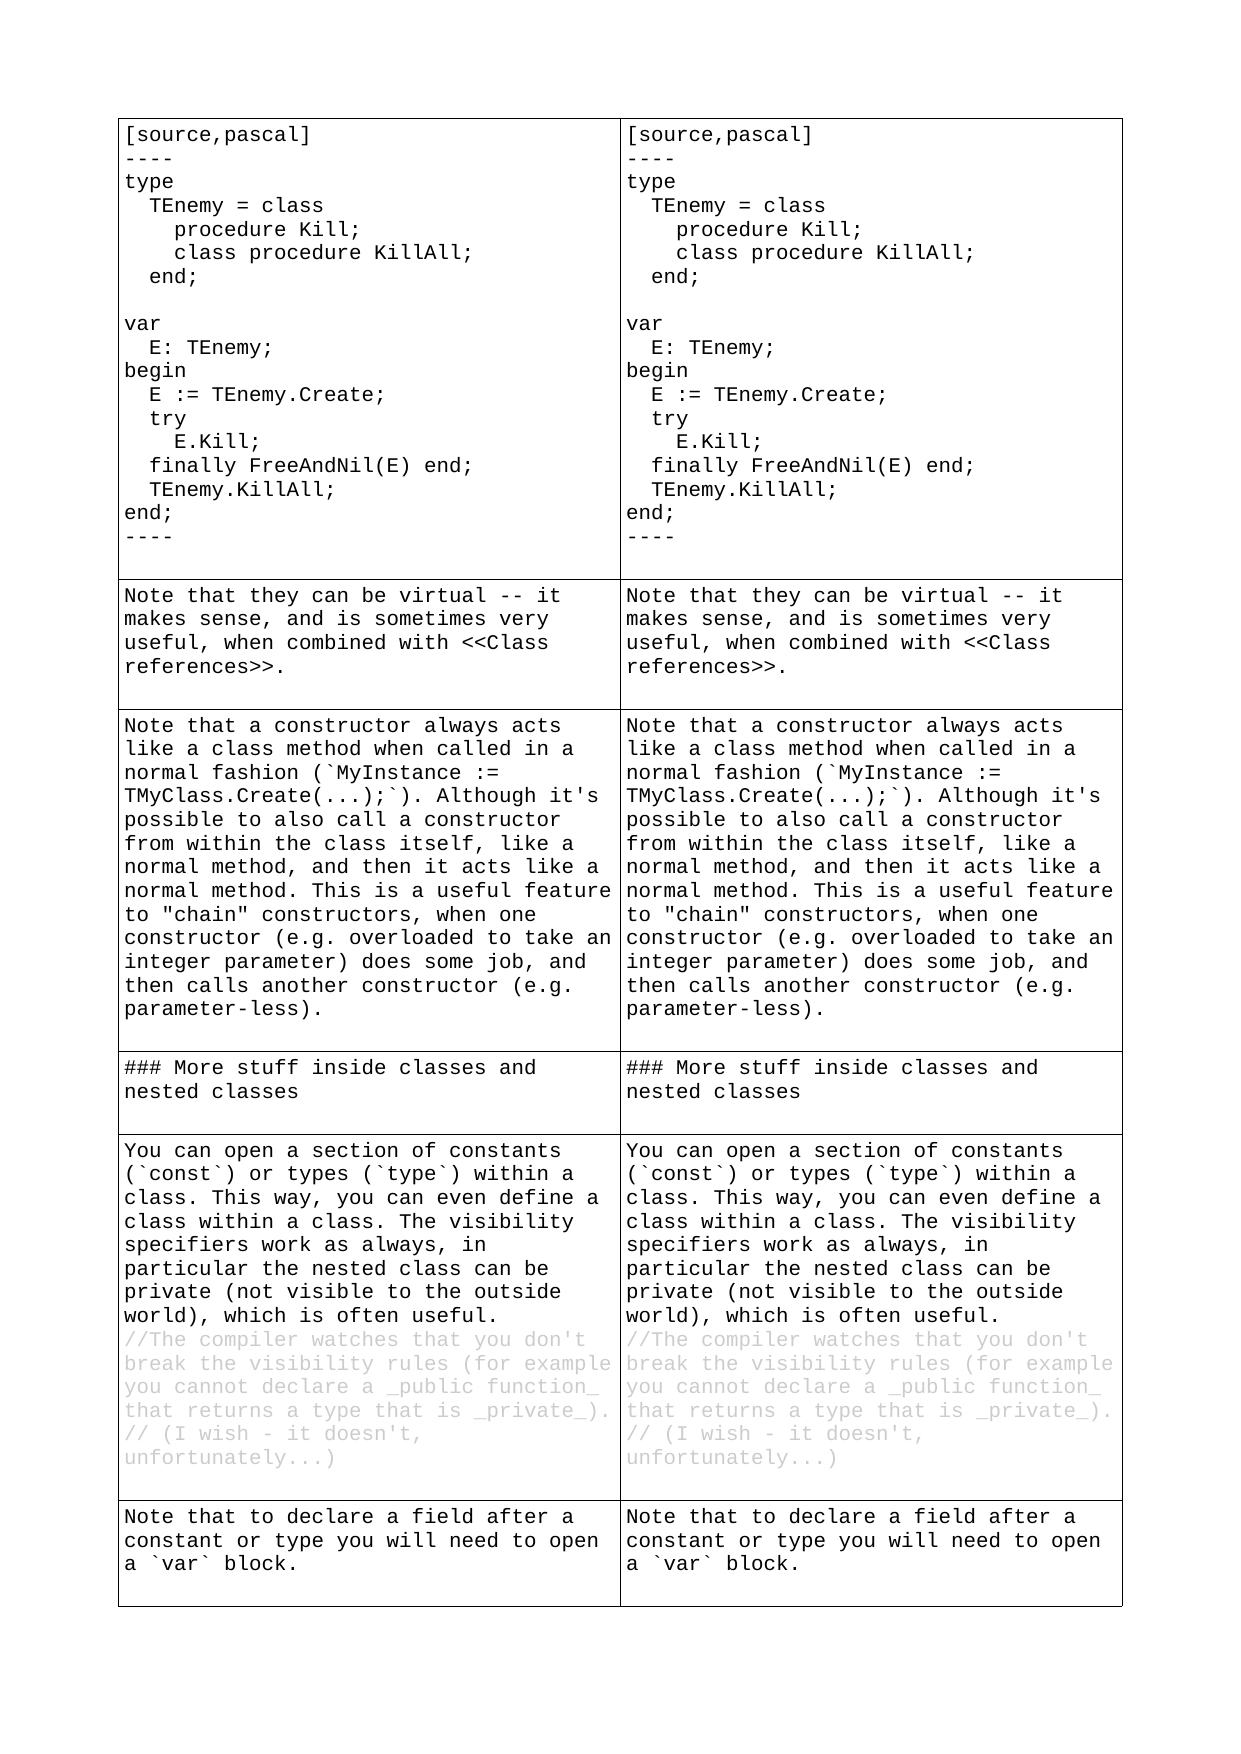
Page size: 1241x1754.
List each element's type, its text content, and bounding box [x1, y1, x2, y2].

table_cell [source,pascal] ---- type TEnemy = class procedure Kill; class procedure KillAll; end; var E: TEnemy; begin E := TEnemy.Create; try E.Kill; finally FreeAndNil(E) end; TEnemy.KillAll; end; ---- [119, 119, 620, 579]
table_cell Note that they can be virtual -- it makes sense, and is sometimes very useful, when combined with <<Class references>>. [621, 580, 1122, 709]
table_cell [source,pascal] ---- type TEnemy = class procedure Kill; class procedure KillAll; end; var E: TEnemy; begin E := TEnemy.Create; try E.Kill; finally FreeAndNil(E) end; TEnemy.KillAll; end; ---- [621, 119, 1122, 579]
table_cell ### More stuff inside classes and nested classes [621, 1052, 1122, 1134]
table_cell Note that a constructor always acts like a class method when called in a normal fashion (`MyInstance := TMyClass.Create(...);`). Although it's possible to also call a constructor from within the class itself, like a normal method, and then it acts like a normal method. This is a useful feature to "chain" constructors, when one constructor (e.g. overloaded to take an integer parameter) does some job, and then calls another constructor (e.g. parameter-less). [119, 710, 620, 1051]
table_cell You can open a section of constants (`const`) or types (`type`) within a class. This way, you can even define a class within a class. The visibility specifiers work as always, in particular the nested class can be private (not visible to the outside world), which is often useful. //The compiler watches that you don't break the visibility rules (for example you cannot declare a _public function_ that returns a type that is _private_). // (I wish - it doesn't, unfortunately...) [621, 1135, 1122, 1500]
table_cell Note that a constructor always acts like a class method when called in a normal fashion (`MyInstance := TMyClass.Create(...);`). Although it's possible to also call a constructor from within the class itself, like a normal method, and then it acts like a normal method. This is a useful feature to "chain" constructors, when one constructor (e.g. overloaded to take an integer parameter) does some job, and then calls another constructor (e.g. parameter-less). [621, 710, 1122, 1051]
table_cell Note that to declare a field after a constant or type you will need to open a `var` block. [119, 1501, 620, 1606]
table_cell Note that they can be virtual -- it makes sense, and is sometimes very useful, when combined with <<Class references>>. [119, 580, 620, 709]
table_cell You can open a section of constants (`const`) or types (`type`) within a class. This way, you can even define a class within a class. The visibility specifiers work as always, in particular the nested class can be private (not visible to the outside world), which is often useful. //The compiler watches that you don't break the visibility rules (for example you cannot declare a _public function_ that returns a type that is _private_). // (I wish - it doesn't, unfortunately...) [119, 1135, 620, 1500]
table_cell Note that to declare a field after a constant or type you will need to open a `var` block. [621, 1501, 1122, 1606]
table_cell ### More stuff inside classes and nested classes [119, 1052, 620, 1134]
